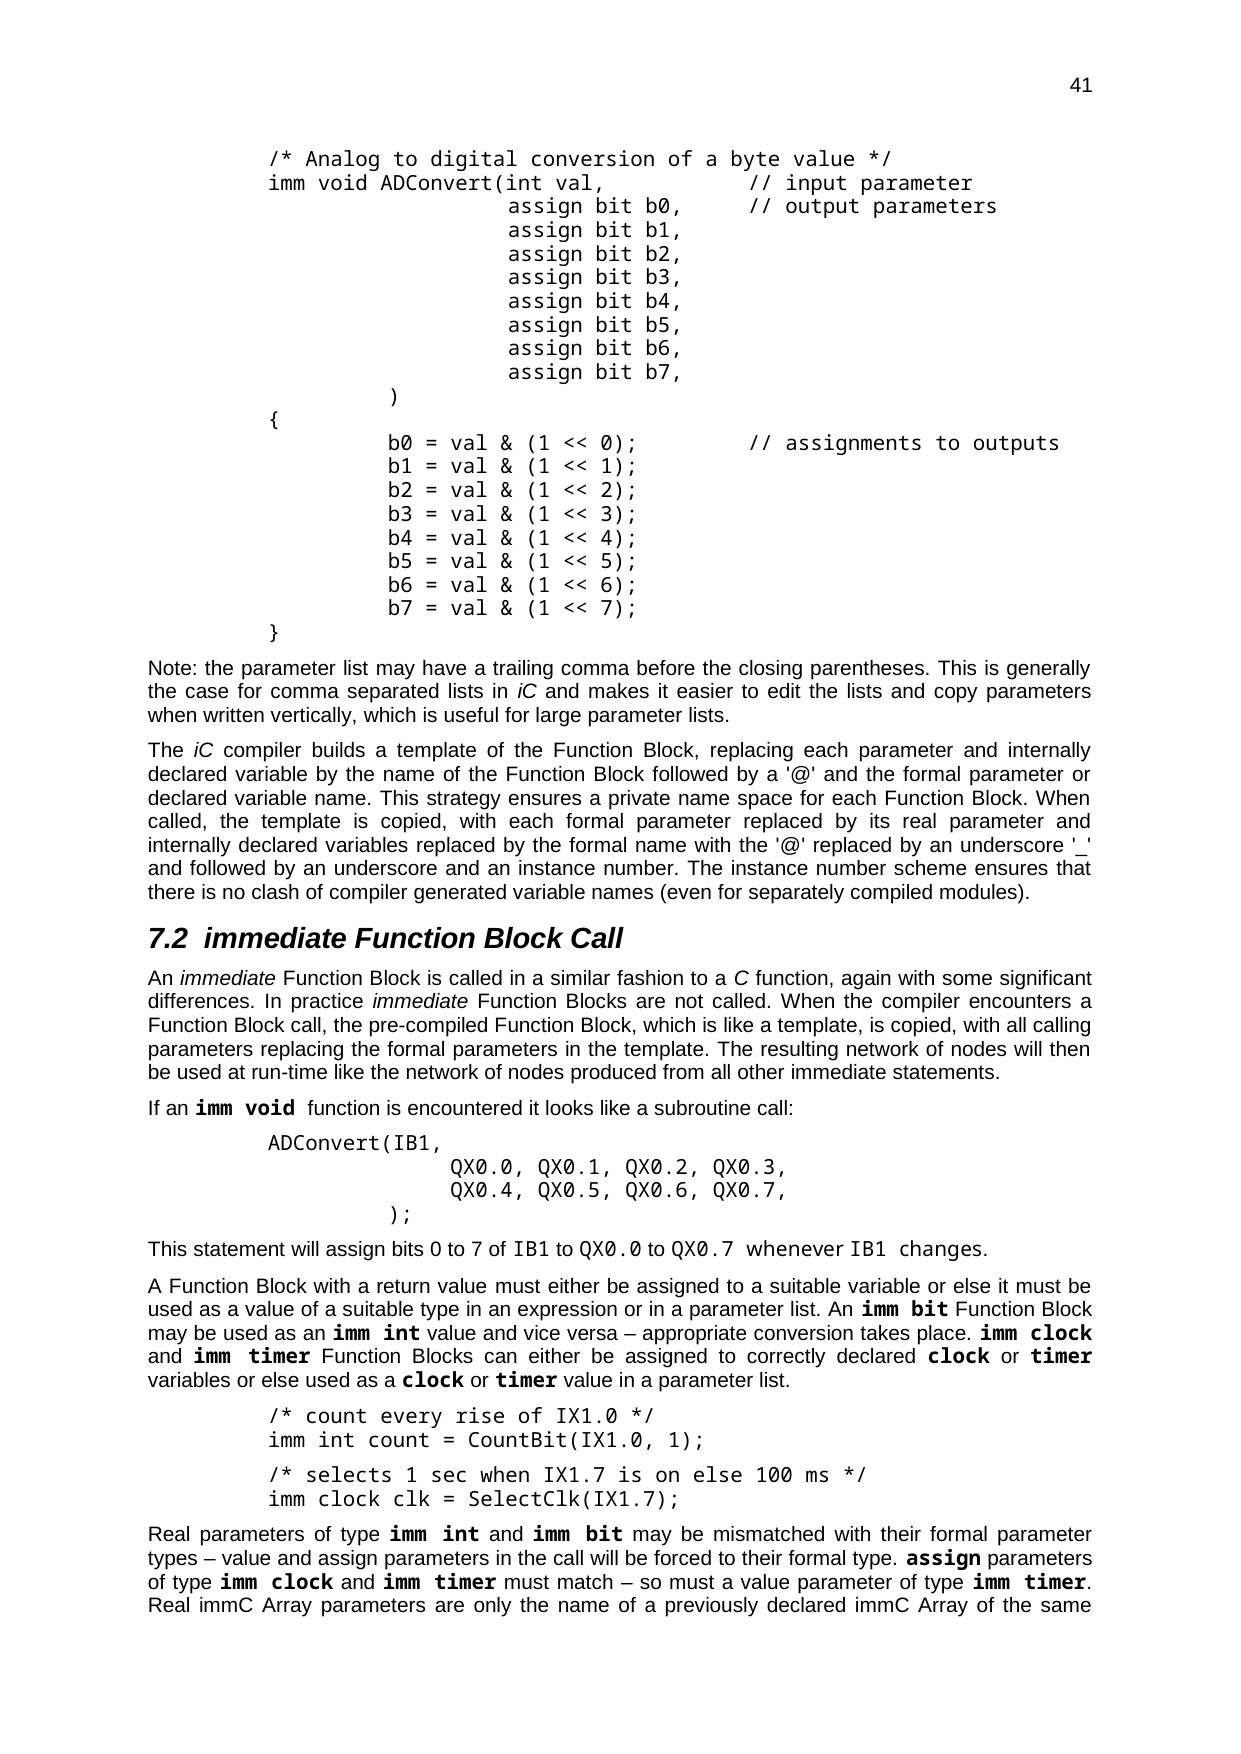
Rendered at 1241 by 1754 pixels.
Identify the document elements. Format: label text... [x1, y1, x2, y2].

text This statement will assign bits 0 to 7 of IB1 to QX0.0 to QX0.7 whenever IB1 changes. [148, 1238, 1092, 1262]
text An immediate Function Block is called in a similar fashion to a C function, again with some significant differences. In practice immediate Function Blocks are not called. When the compiler encounters a Function Block call, the pre-compiled Function Block, which is like a template, is copied, with all calling parameters replacing the formal parameters in the template. The resulting network of nodes will then be used at run-time like the network of nodes produced from all other immediate statements. [148, 966, 1092, 1084]
text Note: the parameter list may have a trailing comma before the closing parentheses. This is generally the case for comma separated lists in iC and makes it easier to edit the lists and copy parameters when written vertically, which is useful for large parameter lists. [148, 656, 1092, 727]
text /* selects 1 sec when IX1.7 is on else 100 ms */ imm clock clk = SelectClk(IX1.7); [268, 1464, 1092, 1511]
text /* Analog to digital conversion of a byte value */ imm void ADConvert(int val, // input parameter assign bit b0, // output parameters assign bit b1, assign bit b2, assign bit b3, assign bit b4, assign bit b5, assign bit b6, assign bit b7, ) { b0 = val & (1 << 0); // assignments to outputs b1 = val & (1 << 1); b2 = val & (1 << 2); b3 = val & (1 << 3); b4 = val & (1 << 4); b5 = val & (1 << 5); b6 = val & (1 << 6); b7 = val & (1 << 7); } [268, 148, 1092, 644]
text A Function Block with a return value must either be assigned to a suitable variable or else it must be used as a value of a suitable type in an expression or in a parameter list. An imm bit Function Block may be used as an imm int value and vice versa – appropriate conversion takes place. imm clock and imm timer Function Blocks can either be assigned to correctly declared clock or timer variables or else used as a clock or timer value in a parameter list. [148, 1274, 1092, 1392]
text ADConvert(IB1, QX0.0, QX0.1, QX0.2, QX0.3, QX0.4, QX0.5, QX0.6, QX0.7, ); [268, 1132, 1092, 1226]
text The iC compiler builds a template of the Function Block, replacing each parameter and internally declared variable by the name of the Function Block followed by a '@' and the formal parameter or declared variable name. This strategy ensures a private name space for each Function Block. When called, the template is copied, with each formal parameter replaced by its real parameter and internally declared variables replaced by the formal name with the '@' replaced by an underscore '_' and followed by an underscore and an instance number. The instance number scheme ensures that there is no clash of compiler generated variable names (even for separately compiled modules). [148, 739, 1092, 904]
text If an imm void function is encountered it looks like a subroutine call: [148, 1096, 1092, 1120]
text Real parameters of type imm int and imm bit may be mismatched with their formal parameter types – value and assign parameters in the call will be forced to their formal type. assign parameters of type imm clock and imm timer must match – so must a value parameter of type imm timer. Real immC Array parameters are only the name of a previously declared immC Array of the same [148, 1523, 1092, 1618]
subtitle immediate Function Block Call [148, 922, 1092, 954]
text /* count every rise of IX1.0 */ imm int count = CountBit(IX1.0, 1); [268, 1405, 1092, 1452]
